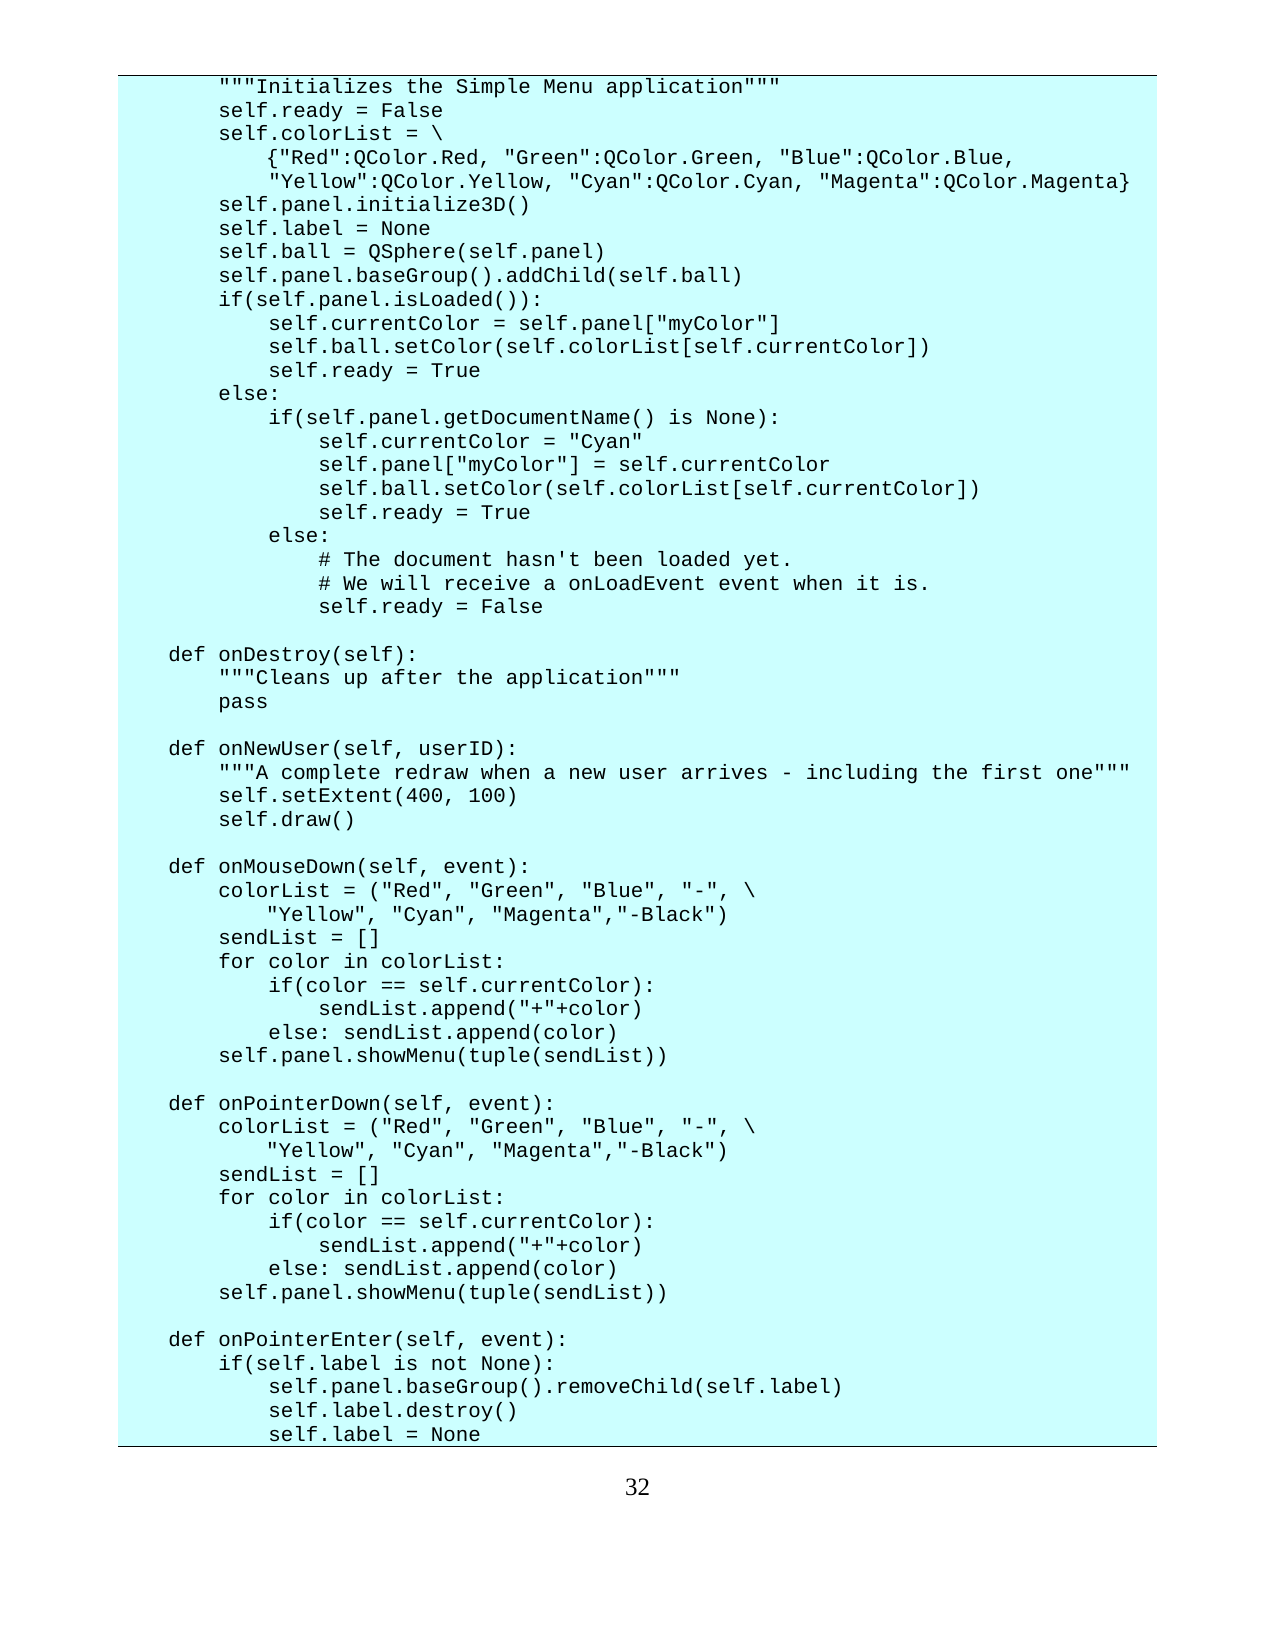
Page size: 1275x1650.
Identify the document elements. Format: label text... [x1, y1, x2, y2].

text self.ball.setColor(self.colorList[self.currentColor]) [118, 478, 1157, 502]
text self.ball.setColor(self.colorList[self.currentColor]) [118, 336, 1157, 360]
text colorList = ("Red", "Green", "Blue", "-", \ [118, 1116, 1157, 1140]
text # We will receive a onLoadEvent event when it is. [118, 573, 1157, 596]
text {"Red":QColor.Red, "Green":QColor.Green, "Blue":QColor.Blue, [118, 147, 1157, 171]
text self.ready = False [118, 100, 1157, 123]
text # The document hasn't been loaded yet. [118, 549, 1157, 573]
text self.setExtent(400, 100) [118, 785, 1157, 809]
text else: sendList.append(color) [118, 1022, 1157, 1046]
text self.ball = QSphere(self.panel) [118, 242, 1157, 265]
text self.label = None [118, 1424, 1157, 1446]
text self.ready = False [118, 596, 1157, 620]
text self.draw() [118, 809, 1157, 833]
text def onDestroy(self): [118, 643, 1157, 667]
text sendList = [] [118, 1164, 1157, 1187]
text colorList = ("Red", "Green", "Blue", "-", \ [118, 880, 1157, 904]
text self.label = None [118, 218, 1157, 242]
text def onPointerEnter(self, event): [118, 1329, 1157, 1353]
text sendList = [] [118, 927, 1157, 951]
text for color in colorList: [118, 1187, 1157, 1211]
text self.currentColor = "Cyan" [118, 431, 1157, 454]
text self.currentColor = self.panel["myColor"] [118, 312, 1157, 336]
text "Yellow", "Cyan", "Magenta","-Black") [118, 1140, 1157, 1164]
text self.panel.baseGroup().removeChild(self.label) [118, 1377, 1157, 1400]
text self.panel.showMenu(tuple(sendList)) [118, 1046, 1157, 1069]
text if(self.panel.getDocumentName() is None): [118, 407, 1157, 431]
text if(color == self.currentColor): [118, 1211, 1157, 1235]
text else: [118, 525, 1157, 549]
text """A complete redraw when a new user arrives - including the first one""" [118, 762, 1157, 785]
text "Yellow", "Cyan", "Magenta","-Black") [118, 904, 1157, 927]
text self.panel.baseGroup().addChild(self.ball) [118, 265, 1157, 289]
text if(self.label is not None): [118, 1353, 1157, 1377]
text self.panel["myColor"] = self.currentColor [118, 454, 1157, 478]
text sendList.append("+"+color) [118, 1235, 1157, 1258]
text def onMouseDown(self, event): [118, 856, 1157, 880]
text if(color == self.currentColor): [118, 974, 1157, 998]
text pass [118, 691, 1157, 714]
text self.colorList = \ [118, 123, 1157, 147]
text self.label.destroy() [118, 1400, 1157, 1424]
text sendList.append("+"+color) [118, 998, 1157, 1022]
text self.ready = True [118, 360, 1157, 383]
text """Initializes the Simple Menu application""" [118, 76, 1157, 100]
text def onPointerDown(self, event): [118, 1093, 1157, 1116]
text self.panel.showMenu(tuple(sendList)) [118, 1282, 1157, 1306]
text if(self.panel.isLoaded()): [118, 289, 1157, 312]
text else: sendList.append(color) [118, 1258, 1157, 1282]
text "Yellow":QColor.Yellow, "Cyan":QColor.Cyan, "Magenta":QColor.Magenta} [118, 171, 1157, 194]
text def onNewUser(self, userID): [118, 738, 1157, 762]
text """Cleans up after the application""" [118, 667, 1157, 691]
text self.ready = True [118, 502, 1157, 525]
text self.panel.initialize3D() [118, 194, 1157, 218]
text else: [118, 383, 1157, 407]
text for color in colorList: [118, 951, 1157, 974]
